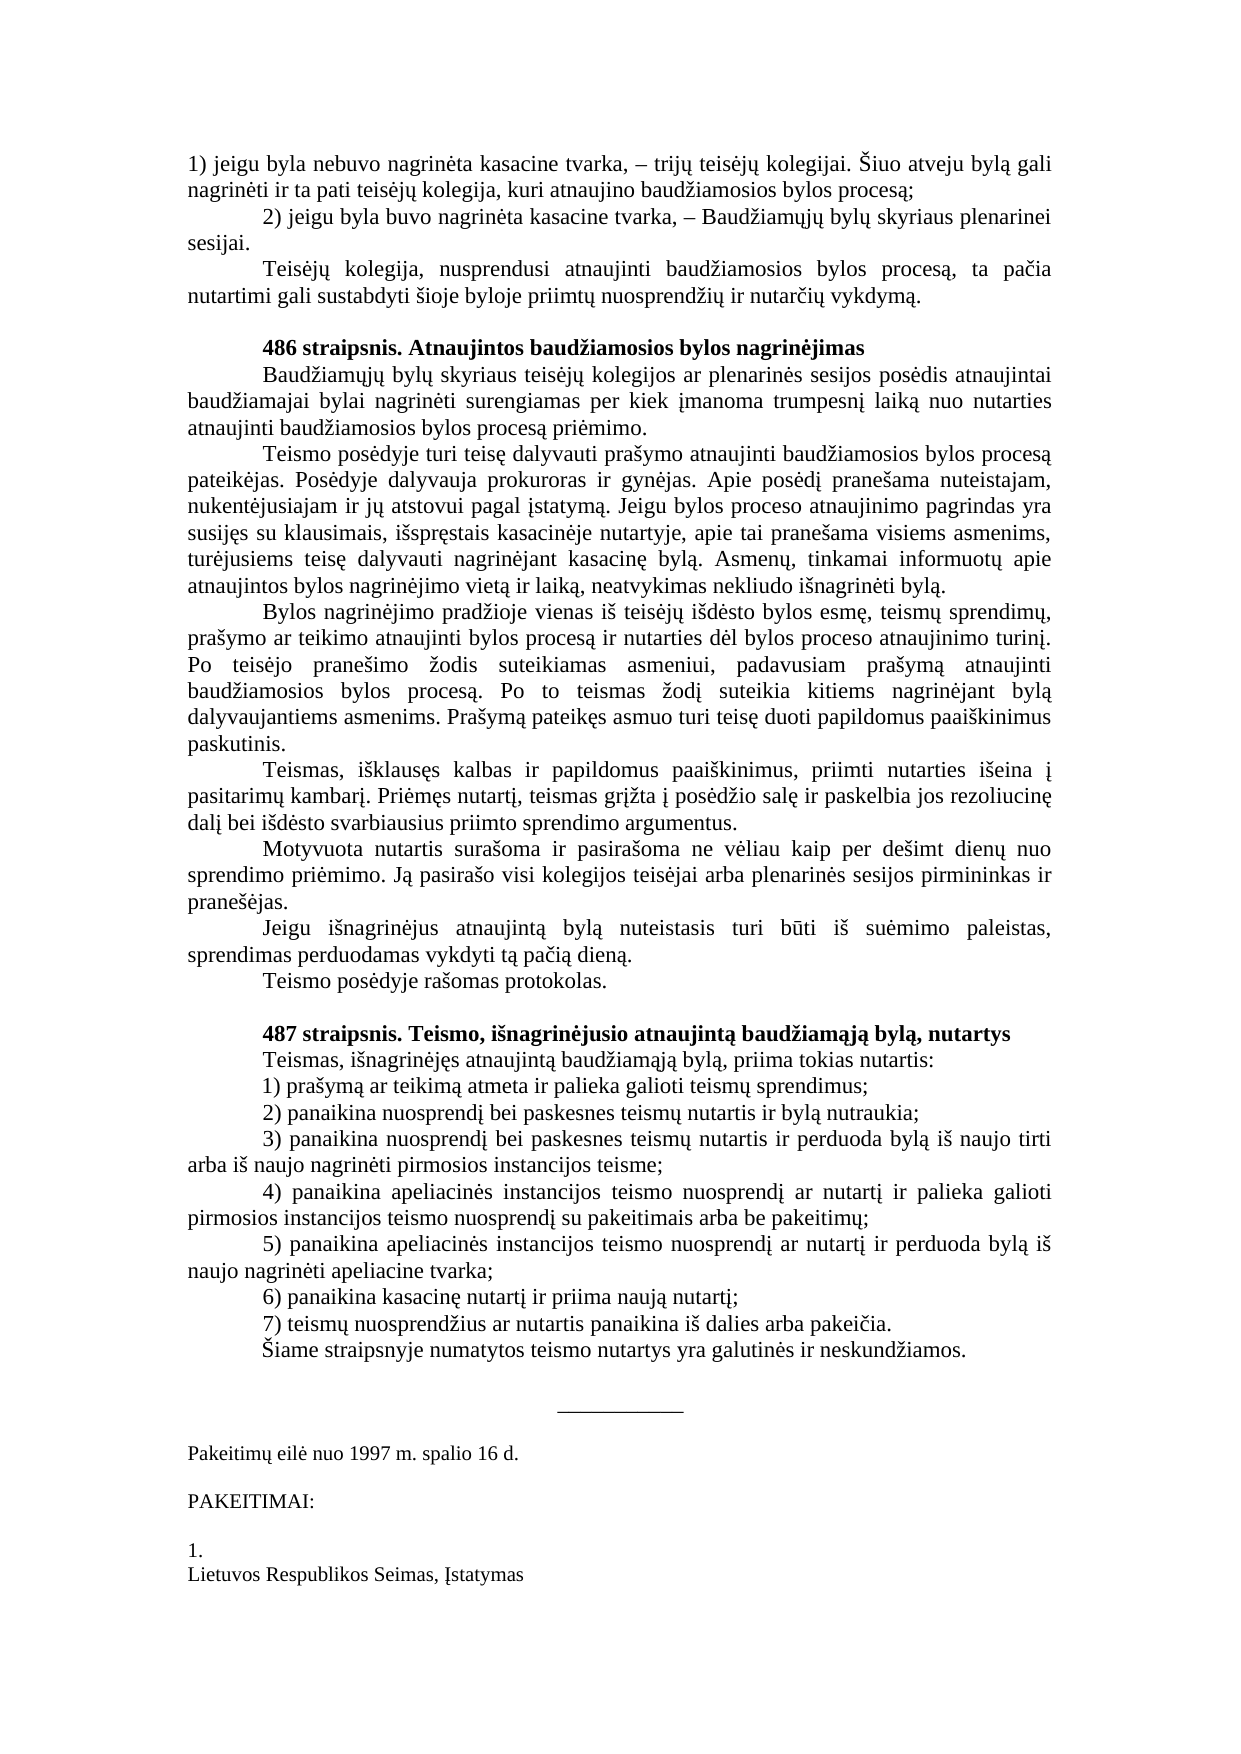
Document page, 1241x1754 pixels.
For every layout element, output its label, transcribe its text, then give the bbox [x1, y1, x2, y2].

text Teisėjų kolegija, nusprendusi atnaujinti baudžiamosios bylos procesą, ta pačia nutartimi gali sustabdyti šioje byloje priimtų nuosprendžių ir nutarčių vykdymą. [187, 255, 1053, 308]
text 487 straipsnis. Teismo, išnagrinėjusio atnaujintą baudžiamąją bylą, nutartys [187, 1020, 1053, 1046]
text Teismo posėdyje turi teisę dalyvauti prašymo atnaujinti baudžiamosios bylos procesą pateikėjas. Posėdyje dalyvauja prokuroras ir gynėjas. Apie posėdį pranešama nuteistajam, nukentėjusiajam ir jų atstovui pagal įstatymą. Jeigu bylos proceso atnaujinimo pagrindas yra susijęs su klausimais, išspręstais kasacinėje nutartyje, apie tai pranešama visiems asmenims, turėjusiems teisę dalyvauti nagrinėjant kasacinę bylą. Asmenų, tinkamai informuotų apie atnaujintos bylos nagrinėjimo vietą ir laiką, neatvykimas nekliudo išnagrinėti bylą. [187, 440, 1053, 598]
text Jeigu išnagrinėjus atnaujintą bylą nuteistasis turi būti iš suėmimo paleistas, sprendimas perduodamas vykdyti tą pačią dieną. [187, 914, 1053, 967]
text Pakeitimų eilė nuo 1997 m. spalio 16 d. [187, 1441, 1053, 1465]
text Baudžiamųjų bylų skyriaus teisėjų kolegijos ar plenarinės sesijos posėdis atnaujintai baudžiamajai bylai nagrinėti surengiamas per kiek įmanoma trumpesnį laiką nuo nutarties atnaujinti baudžiamosios bylos procesą priėmimo. [187, 361, 1053, 440]
text 2) panaikina nuosprendį bei paskesnes teismų nutartis ir bylą nutraukia; [187, 1099, 1053, 1125]
text 5) panaikina apeliacinės instancijos teismo nuosprendį ar nutartį ir perduoda bylą iš naujo nagrinėti apeliacine tvarka; [187, 1231, 1053, 1283]
text Bylos nagrinėjimo pradžioje vienas iš teisėjų išdėsto bylos esmę, teismų sprendimų, prašymo ar teikimo atnaujinti bylos procesą ir nutarties dėl bylos proceso atnaujinimo turinį. Po teisėjo pranešimo žodis suteikiamas asmeniui, padavusiam prašymą atnaujinti baudžiamosios bylos procesą. Po to teismas žodį suteikia kitiems nagrinėjant bylą dalyvaujantiems asmenims. Prašymą pateikęs asmuo turi teisę duoti papildomus paaiškinimus paskutinis. [187, 598, 1053, 756]
text 2) jeigu byla buvo nagrinėta kasacine tvarka, – Baudžiamųjų bylų skyriaus plenarinei sesijai. [187, 203, 1053, 255]
text 4) panaikina apeliacinės instancijos teismo nuosprendį ar nutartį ir palieka galioti pirmosios instancijos teismo nuosprendį su pakeitimais arba be pakeitimų; [187, 1178, 1053, 1231]
text Šiame straipsnyje numatytos teismo nutartys yra galutinės ir neskundžiamos. [187, 1336, 1053, 1362]
text 7) teismų nuosprendžius ar nutartis panaikina iš dalies arba pakeičia. [187, 1309, 1053, 1336]
text 1. [187, 1538, 1053, 1562]
text Teismas, išnagrinėjęs atnaujintą baudžiamąją bylą, priima tokias nutartis: [187, 1046, 1053, 1072]
text 1) prašymą ar teikimą atmeta ir palieka galioti teismų sprendimus; [187, 1072, 1053, 1099]
text 3) panaikina nuosprendį bei paskesnes teismų nutartis ir perduoda bylą iš naujo tirti arba iš naujo nagrinėti pirmosios instancijos teisme; [187, 1125, 1053, 1178]
text 1) jeigu byla nebuvo nagrinėta kasacine tvarka, – trijų teisėjų kolegijai. Šiuo atveju bylą gali nagrinėti ir ta pati teisėjų kolegija, kuri atnaujino baudžiamosios bylos procesą; [187, 150, 1053, 203]
text Teismo posėdyje rašomas protokolas. [187, 967, 1053, 993]
text ___________ [187, 1389, 1053, 1415]
text 486 straipsnis. Atnaujintos baudžiamosios bylos nagrinėjimas [187, 334, 1053, 361]
text 6) panaikina kasacinę nutartį ir priima naują nutartį; [187, 1283, 1053, 1309]
text PAKEITIMAI: [187, 1489, 1053, 1513]
text Motyvuota nutartis surašoma ir pasirašoma ne vėliau kaip per dešimt dienų nuo sprendimo priėmimo. Ją pasirašo visi kolegijos teisėjai arba plenarinės sesijos pirmininkas ir pranešėjas. [187, 835, 1053, 914]
text Lietuvos Respublikos Seimas, Įstatymas [187, 1562, 1053, 1586]
text Teismas, išklausęs kalbas ir papildomus paaiškinimus, priimti nutarties išeina į pasitarimų kambarį. Priėmęs nutartį, teismas grįžta į posėdžio salę ir paskelbia jos rezoliucinę dalį bei išdėsto svarbiausius priimto sprendimo argumentus. [187, 756, 1053, 835]
